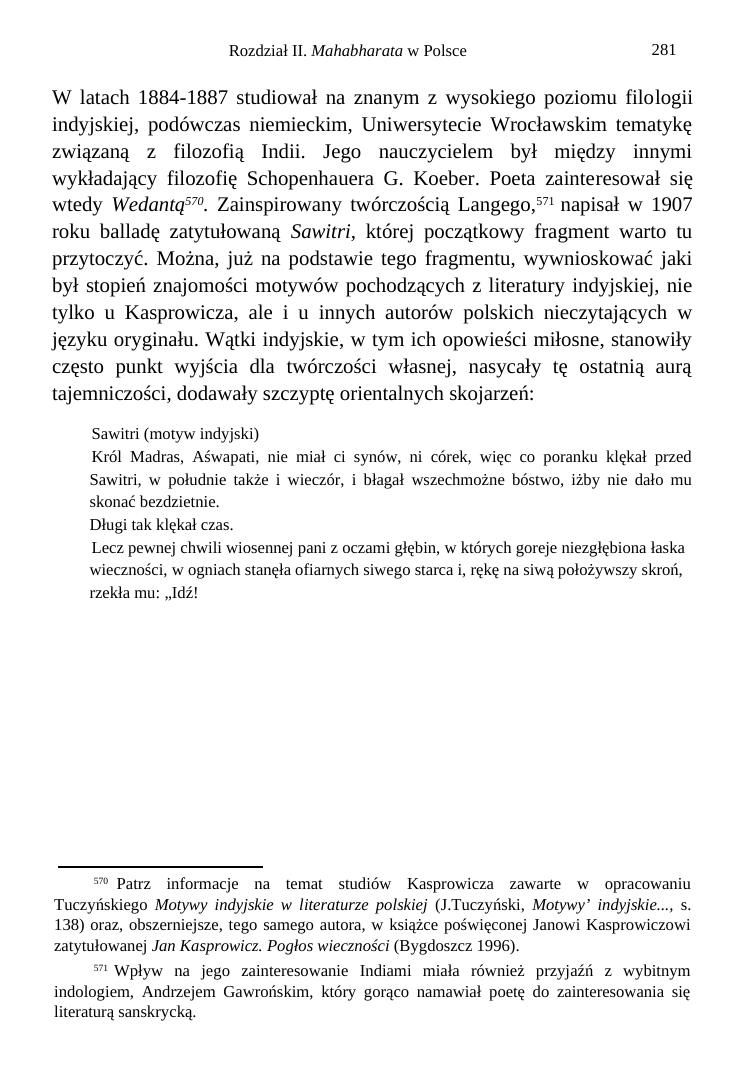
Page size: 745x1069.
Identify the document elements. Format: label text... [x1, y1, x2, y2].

text Lecz pewnej chwili wiosennej pani z oczami głębin, w których goreje niezgłębiona łaska wieczności, w ogniach stanęła ofiarnych siwego starca i, rękę na siwą położywszy skroń, rzekła mu: „Idź! [89, 537, 693, 602]
text Król Madras, Aśwapati, nie miał ci synów, ni córek, więc co poranku klękał przed Sawitri, w południe także i wieczór, i błagał wszechmożne bóstwo, iżby nie dało mu skonać bezdzietnie. [89, 447, 693, 511]
text 281 [651, 39, 685, 58]
text 571 Wpływ na jego zainteresowanie Indiami miała również przyjaźń z wybitnym indologiem, Andrzejem Gawrońskim, który gorąco namawiał poetę do zainteresowania się literaturą sanskrycką. [54, 961, 691, 1021]
text Sawitri (motyw indyjski) [89, 424, 693, 443]
text Długi tak klękał czas. [52, 515, 693, 534]
text Rozdział II. Mahabharata w Polsce [228, 40, 511, 59]
text 570 Patrz informacje na temat studiów Kasprowicza zawarte w opracowaniu Tuczyńskiego Motywy indyjskie w literaturze polskiej (J.Tuczyński, Motywy’ indyj­skie..., s. 138) oraz, obszerniejsze, tego samego autora, w książce poświęconej Janowi Kasprowiczowi zatytułowanej Jan Kasprowicz. Pogłos wieczności (Bygdoszcz 1996). [54, 874, 691, 955]
text W latach 1884-1887 studiował na znanym z wysokiego poziomu filo­logii indyjskiej, podówczas niemieckim, Uniwersytecie Wrocławskim tematykę związaną z filozofią Indii. Jego nauczycielem był między innymi wykładający filozofię Schopenhauera G. Koeber. Poeta zainte­resował się wtedy Wedantą570. Zainspirowany twórczością Langego,571 napisał w 1907 roku balladę zatytułowaną Sawitri, której początkowy fragment warto tu przytoczyć. Można, już na podstawie tego fragmentu, wywnioskować jaki był stopień znajomości motywów pochodzących z literatury indyjskiej, nie tylko u Kasprowicza, ale i u innych autorów polskich nieczytających w języku oryginału. Wątki indyjskie, w tym ich opowieści miłosne, stanowiły często punkt wyjścia dla twórczości własnej, nasycały tę ostatnią aurą tajemniczości, dodawały szczyptę orientalnych skojarzeń: [52, 85, 693, 404]
